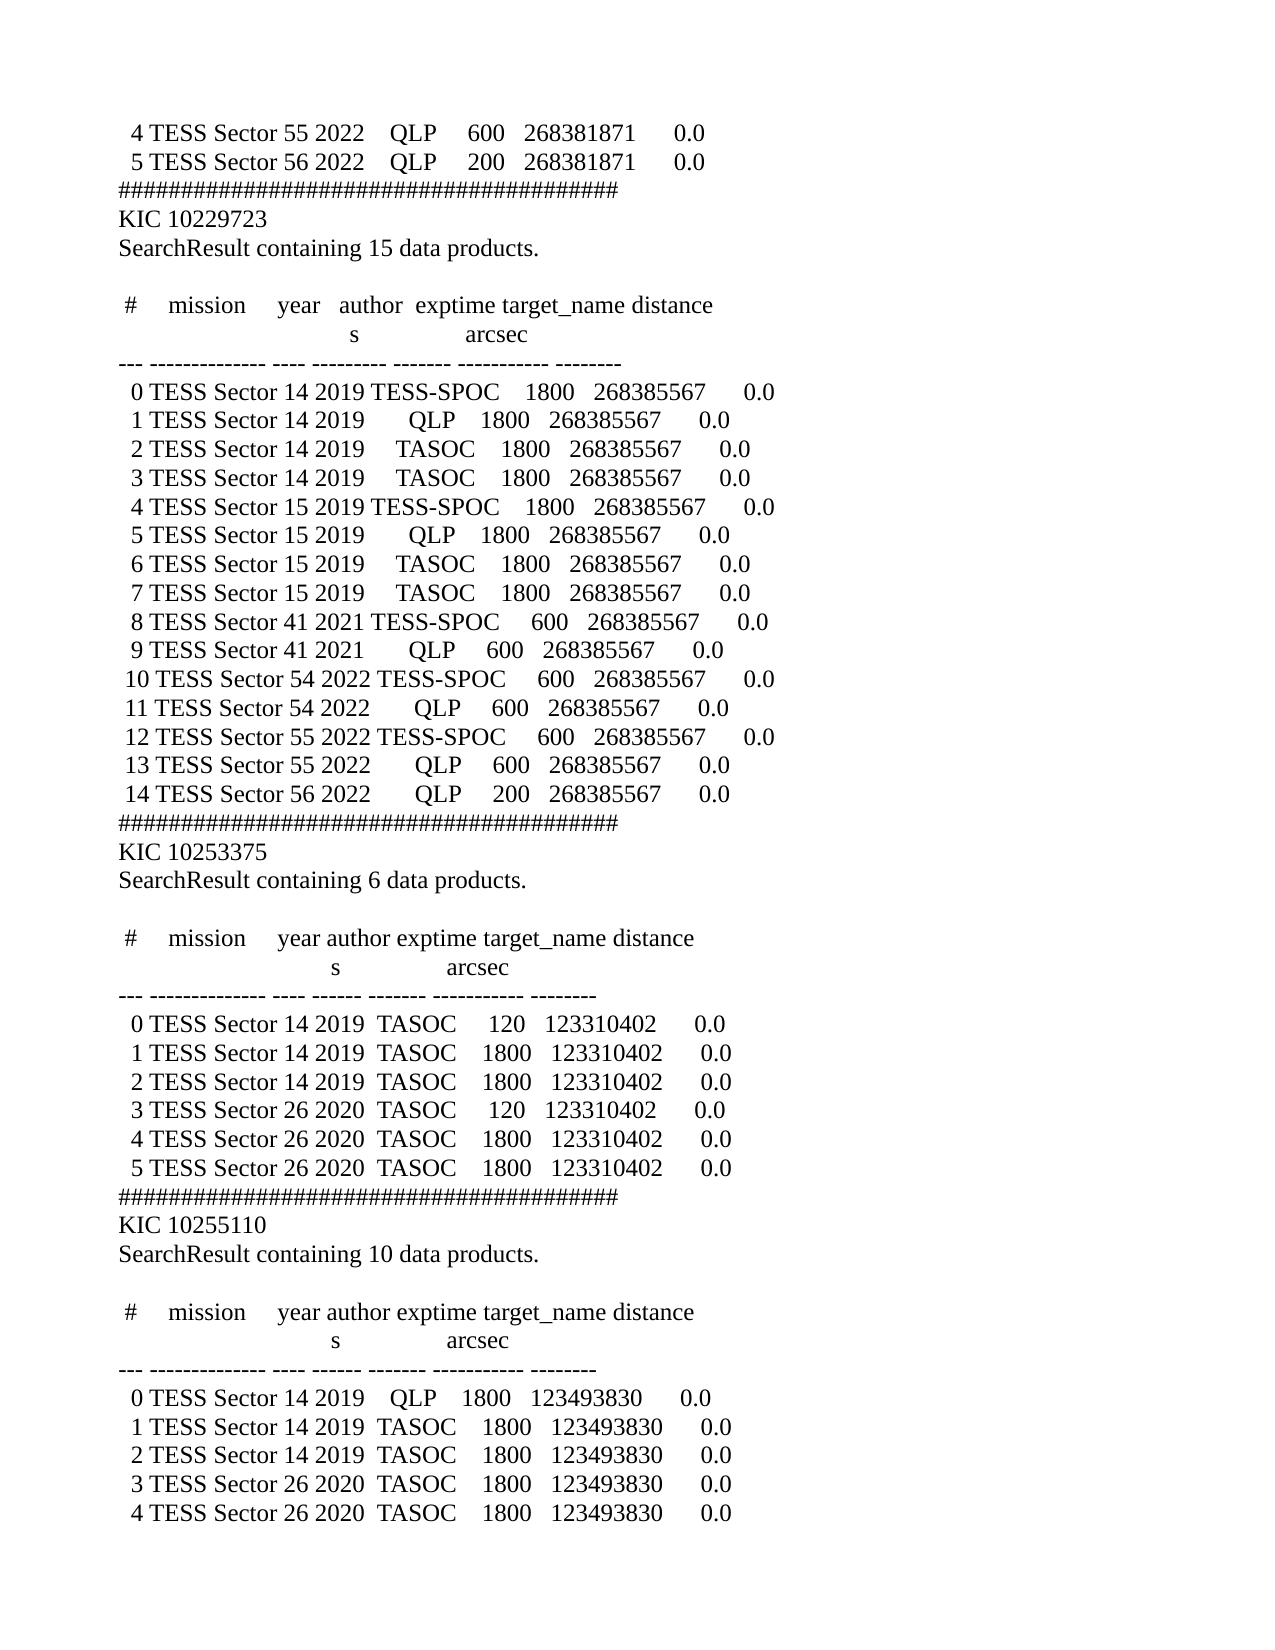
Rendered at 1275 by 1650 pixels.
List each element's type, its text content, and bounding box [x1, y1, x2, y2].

text 10 TESS Sector 54 2022 TESS-SPOC 600 268385567 0.0 [118, 664, 1157, 693]
text ######################################## [118, 176, 1157, 204]
text SearchResult containing 6 data products. [118, 866, 1157, 894]
text ######################################## [118, 808, 1157, 837]
text 4 TESS Sector 55 2022 QLP 600 268381871 0.0 [118, 118, 1157, 147]
text KIC 10253375 [118, 837, 1157, 866]
text 3 TESS Sector 26 2020 TASOC 1800 123493830 0.0 [118, 1469, 1157, 1498]
text 3 TESS Sector 14 2019 TASOC 1800 268385567 0.0 [118, 463, 1157, 492]
text 8 TESS Sector 41 2021 TESS-SPOC 600 268385567 0.0 [118, 607, 1157, 636]
text 7 TESS Sector 15 2019 TASOC 1800 268385567 0.0 [118, 578, 1157, 607]
text 6 TESS Sector 15 2019 TASOC 1800 268385567 0.0 [118, 549, 1157, 578]
text SearchResult containing 15 data products. [118, 233, 1157, 262]
text 5 TESS Sector 56 2022 QLP 200 268381871 0.0 [118, 147, 1157, 176]
text SearchResult containing 10 data products. [118, 1239, 1157, 1268]
text --- -------------- ---- ------ ------- ----------- -------- [118, 981, 1157, 1009]
text 5 TESS Sector 26 2020 TASOC 1800 123310402 0.0 [118, 1153, 1157, 1182]
text 4 TESS Sector 26 2020 TASOC 1800 123310402 0.0 [118, 1124, 1157, 1153]
text 5 TESS Sector 15 2019 QLP 1800 268385567 0.0 [118, 521, 1157, 549]
text s arcsec [118, 319, 1157, 348]
text # mission year author exptime target_name distance [118, 1297, 1157, 1326]
text 14 TESS Sector 56 2022 QLP 200 268385567 0.0 [118, 779, 1157, 808]
text --- -------------- ---- --------- ------- ----------- -------- [118, 348, 1157, 377]
text 1 TESS Sector 14 2019 TASOC 1800 123310402 0.0 [118, 1038, 1157, 1067]
text s arcsec [118, 952, 1157, 981]
text 11 TESS Sector 54 2022 QLP 600 268385567 0.0 [118, 693, 1157, 722]
text 0 TESS Sector 14 2019 TASOC 120 123310402 0.0 [118, 1009, 1157, 1038]
text 2 TESS Sector 14 2019 TASOC 1800 268385567 0.0 [118, 434, 1157, 463]
text 0 TESS Sector 14 2019 QLP 1800 123493830 0.0 [118, 1383, 1157, 1412]
text 2 TESS Sector 14 2019 TASOC 1800 123310402 0.0 [118, 1067, 1157, 1096]
text 0 TESS Sector 14 2019 TESS-SPOC 1800 268385567 0.0 [118, 377, 1157, 406]
text 1 TESS Sector 14 2019 TASOC 1800 123493830 0.0 [118, 1412, 1157, 1441]
text KIC 10229723 [118, 204, 1157, 233]
text 2 TESS Sector 14 2019 TASOC 1800 123493830 0.0 [118, 1441, 1157, 1469]
text 1 TESS Sector 14 2019 QLP 1800 268385567 0.0 [118, 406, 1157, 434]
text s arcsec [118, 1326, 1157, 1354]
text --- -------------- ---- ------ ------- ----------- -------- [118, 1354, 1157, 1383]
text # mission year author exptime target_name distance [118, 291, 1157, 319]
text # mission year author exptime target_name distance [118, 923, 1157, 952]
text 4 TESS Sector 26 2020 TASOC 1800 123493830 0.0 [118, 1498, 1157, 1527]
text 12 TESS Sector 55 2022 TESS-SPOC 600 268385567 0.0 [118, 722, 1157, 751]
text ######################################## [118, 1182, 1157, 1211]
text 13 TESS Sector 55 2022 QLP 600 268385567 0.0 [118, 751, 1157, 779]
text 4 TESS Sector 15 2019 TESS-SPOC 1800 268385567 0.0 [118, 492, 1157, 521]
text 9 TESS Sector 41 2021 QLP 600 268385567 0.0 [118, 636, 1157, 664]
text 3 TESS Sector 26 2020 TASOC 120 123310402 0.0 [118, 1096, 1157, 1124]
text KIC 10255110 [118, 1211, 1157, 1239]
